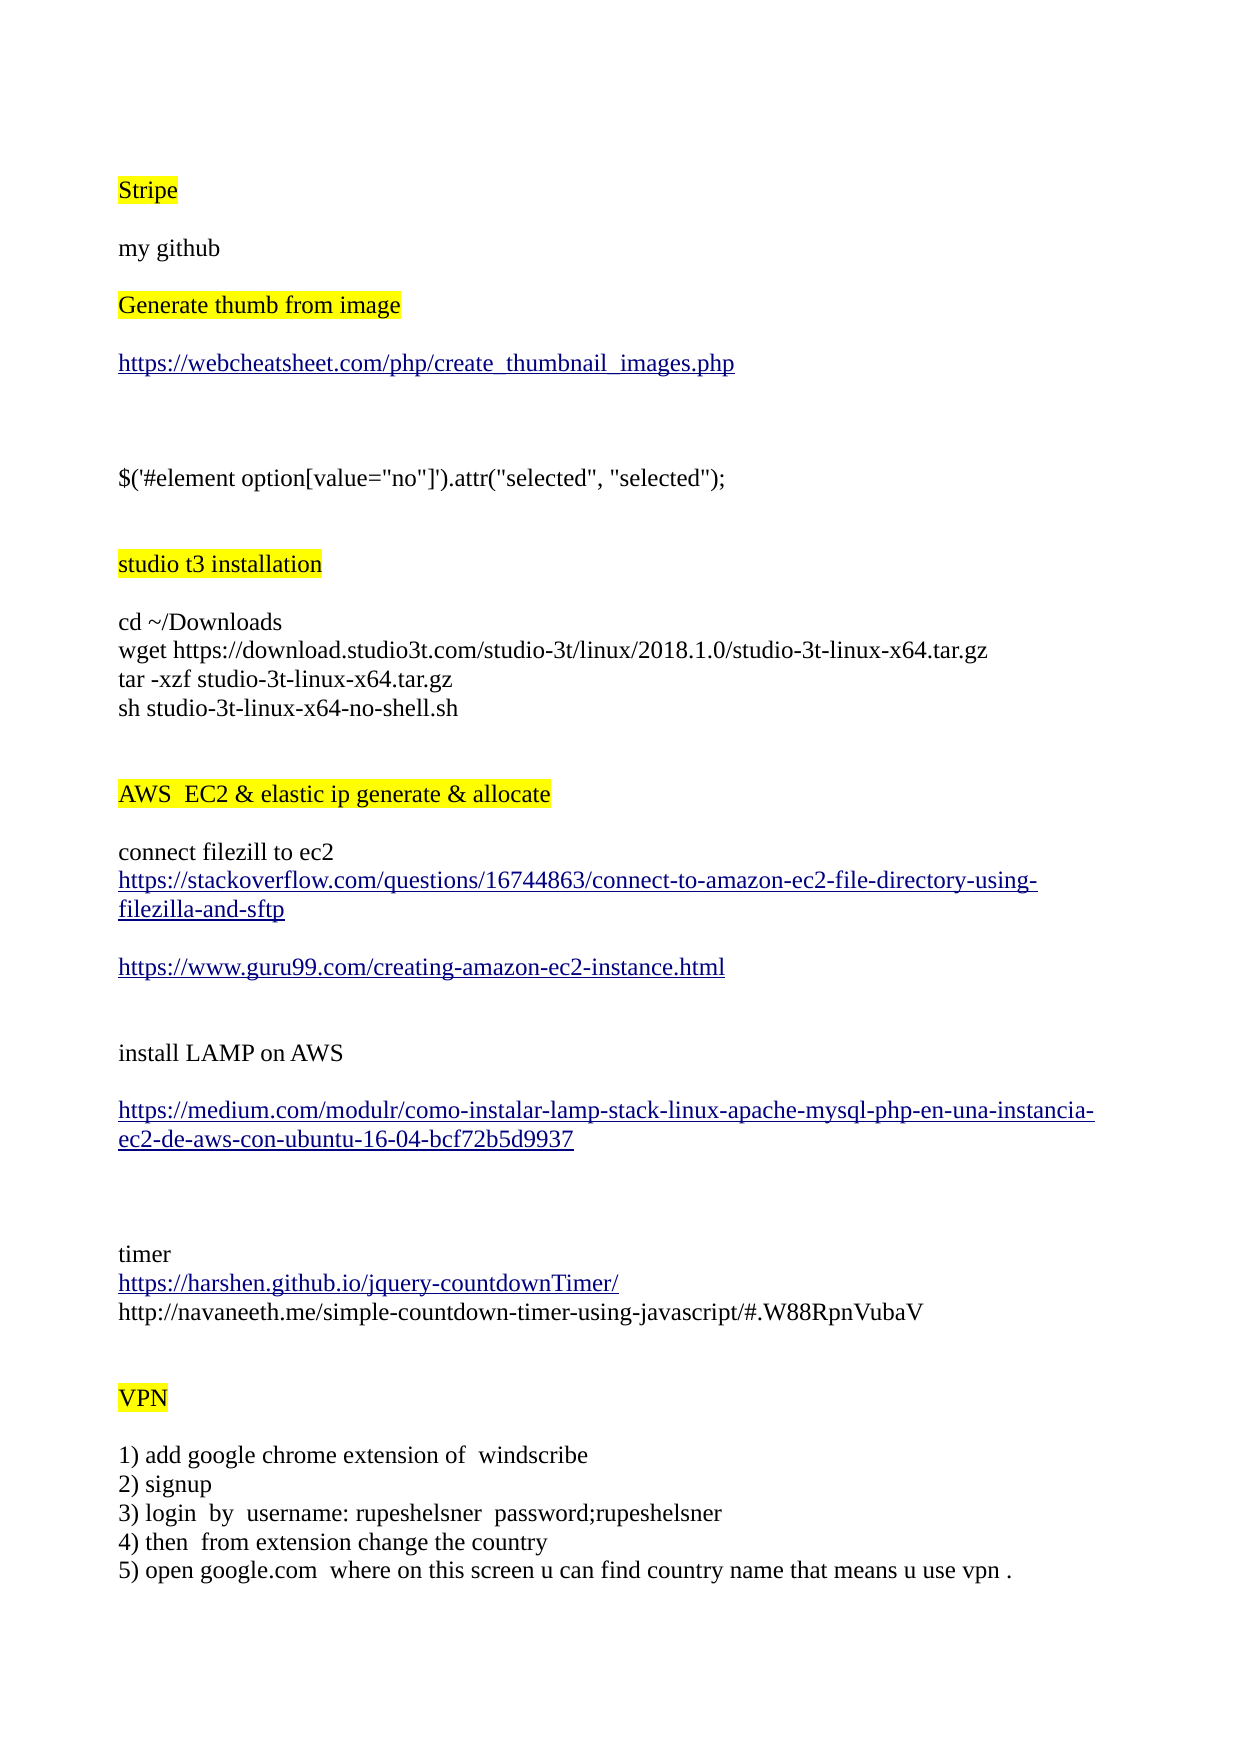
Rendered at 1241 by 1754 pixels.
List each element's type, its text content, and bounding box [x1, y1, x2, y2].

text studio t3 installation [118, 549, 1122, 578]
text http://navaneeth.me/simple-countdown-timer-using-javascript/#.W88RpnVubaV [118, 1297, 1122, 1326]
text VPN [118, 1383, 1122, 1412]
text https://webcheatsheet.com/php/create_thumbnail_images.php [118, 348, 1122, 377]
text Generate thumb from image [118, 291, 1122, 319]
text Stripe [118, 176, 1122, 204]
text https://stackoverflow.com/questions/16744863/connect-to-amazon-ec2-file-directory-using-filezilla-and-sftp [118, 866, 1122, 923]
text 1) add google chrome extension of windscribe [118, 1441, 1122, 1469]
text tar -xzf studio-3t-linux-x64.tar.gz [118, 664, 1122, 693]
text my github [118, 233, 1122, 262]
text connect filezill to ec2 [118, 837, 1122, 866]
text timer [118, 1239, 1122, 1268]
text https://www.guru99.com/creating-amazon-ec2-instance.html [118, 952, 1122, 981]
text wget https://download.studio3t.com/studio-3t/linux/2018.1.0/studio-3t-linux-x64.tar.gz [118, 636, 1122, 664]
text install LAMP on AWS [118, 1038, 1122, 1067]
text 5) open google.com where on this screen u can find country name that means u use vpn . [118, 1556, 1122, 1584]
text https://harshen.github.io/jquery-countdownTimer/ [118, 1268, 1122, 1297]
text https://medium.com/modulr/como-instalar-lamp-stack-linux-apache-mysql-php-en-una-instancia-ec2-de-aws-con-ubuntu-16-04-bcf72b5d9937 [118, 1096, 1122, 1153]
text cd ~/Downloads [118, 607, 1122, 636]
text AWS EC2 & elastic ip generate & allocate [118, 779, 1122, 808]
text 2) signup [118, 1469, 1122, 1498]
text 4) then from extension change the country [118, 1527, 1122, 1556]
text sh studio-3t-linux-x64-no-shell.sh [118, 693, 1122, 722]
text 3) login by username: rupeshelsner password;rupeshelsner [118, 1498, 1122, 1527]
text $('#element option[value="no"]').attr("selected", "selected"); [118, 463, 1122, 492]
